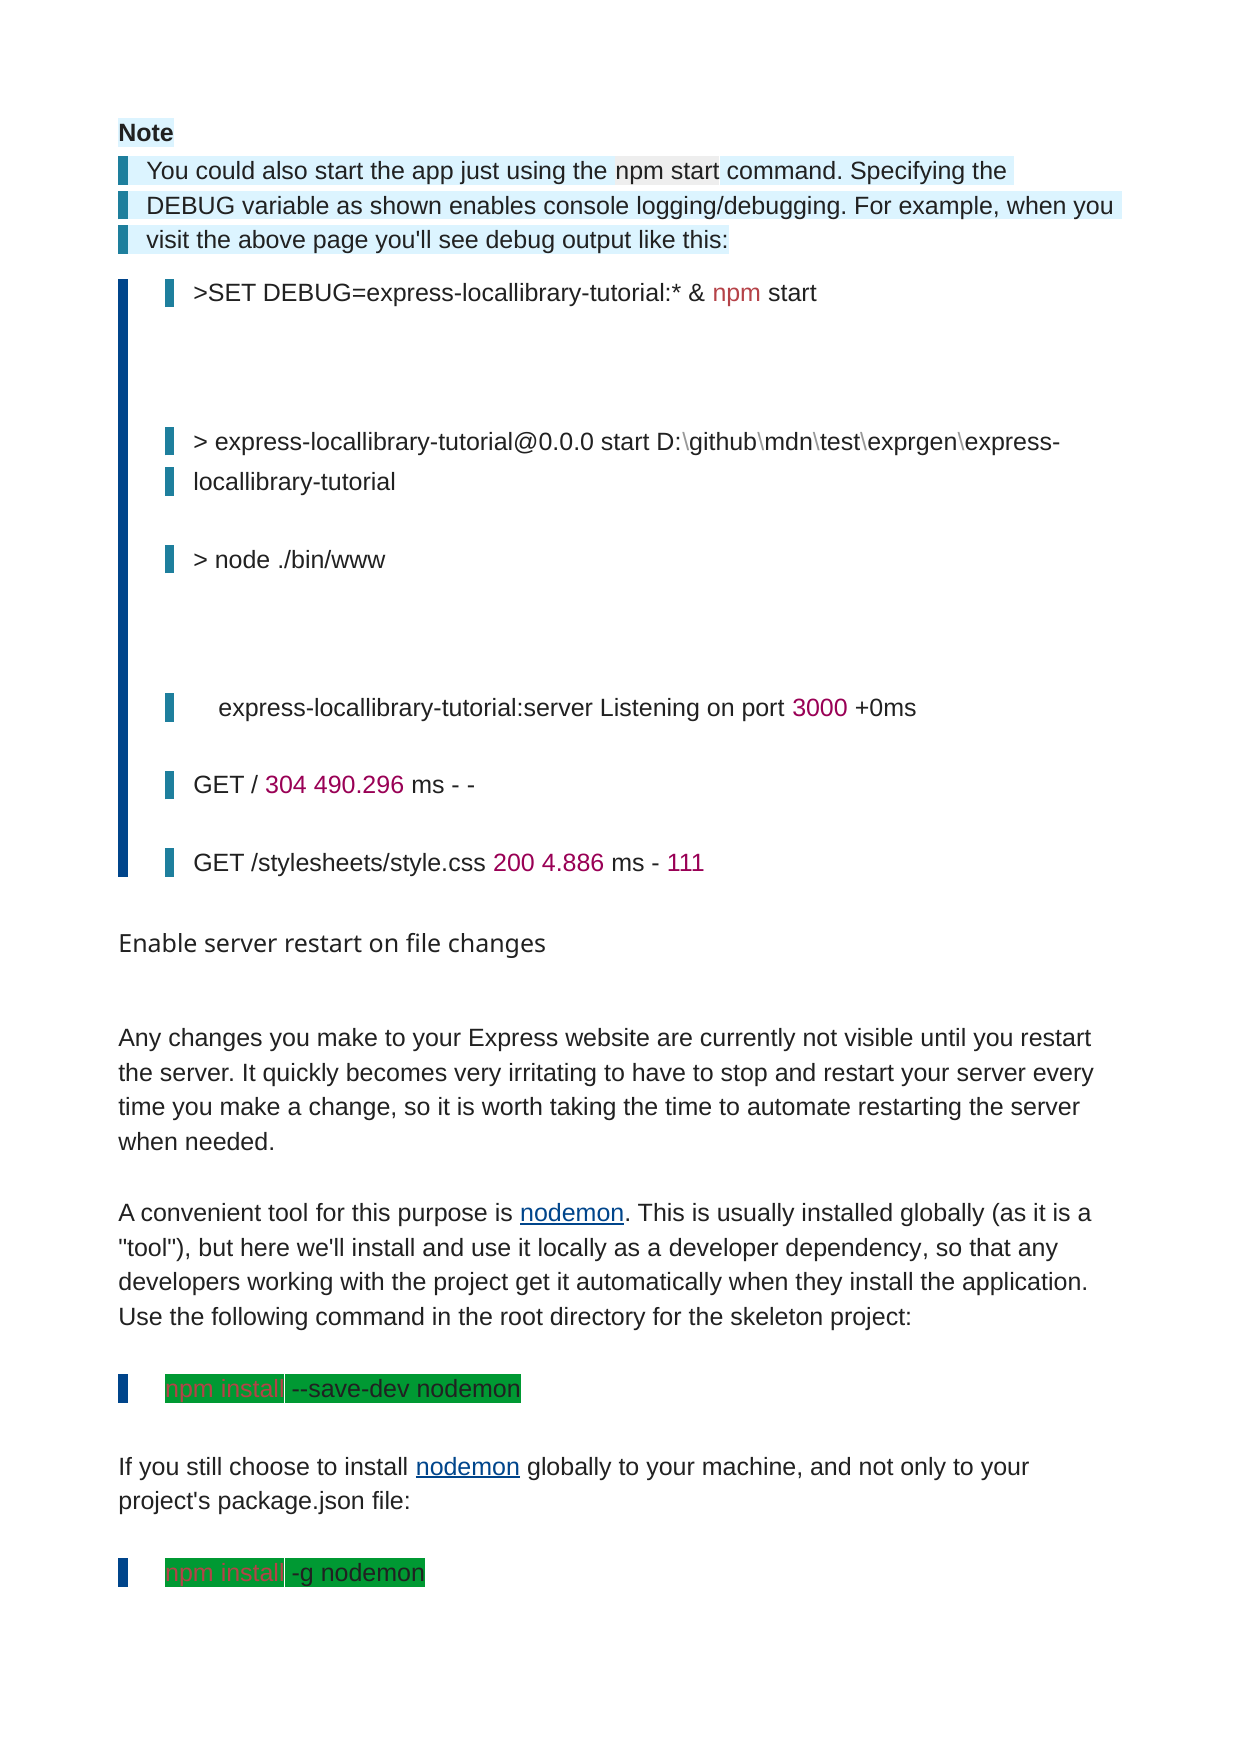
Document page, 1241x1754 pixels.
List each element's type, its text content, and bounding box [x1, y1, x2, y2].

text GET /stylesheets/style.css 200 4.886 ms - 111 [174, 848, 1122, 877]
text GET / 304 490.296 ms - - [174, 771, 1122, 799]
text You could also start the app just using the npm start command. Specifying the DEBUG variable as shown enables console logging/debugging. For example, when you visit the above page you'll see debug output like this: [118, 156, 1122, 254]
text npm install -g nodemon [128, 1558, 1122, 1587]
text npm install --save-dev nodemon [128, 1374, 1122, 1403]
text express-locallibrary-tutorial:server Listening on port 3000 +0ms [174, 693, 1122, 722]
text A convenient tool for this purpose is nodemon. This is usually installed globally (as it is a "tool"), but here we'll install and use it locally as a developer dependency, so that any developers working with the project get it automatically when they install the application. Use the following command in the root directory for the skeleton project: [118, 1198, 1122, 1331]
text Any changes you make to your Express website are currently not visible until you restart the server. It quickly becomes very irritating to have to stop and restart your server every time you make a change, so it is worth taking the time to automate restarting the server when needed. [118, 1023, 1122, 1155]
text [128, 771, 165, 799]
text >SET DEBUG=express-locallibrary-tutorial:* & npm start [118, 278, 1122, 307]
text > express-locallibrary-tutorial@0.0.0 start D:\github\mdn\test\exprgen\express-locallibrary-tutorial [128, 427, 1122, 496]
text If you still choose to install nodemon globally to your machine, and not only to your project's package.json file: [118, 1452, 1122, 1515]
text > node ./bin/www [128, 544, 1122, 573]
subtitle Note [118, 118, 1122, 147]
text [128, 848, 165, 877]
subtitle Enable server restart on file changes [118, 926, 1122, 960]
